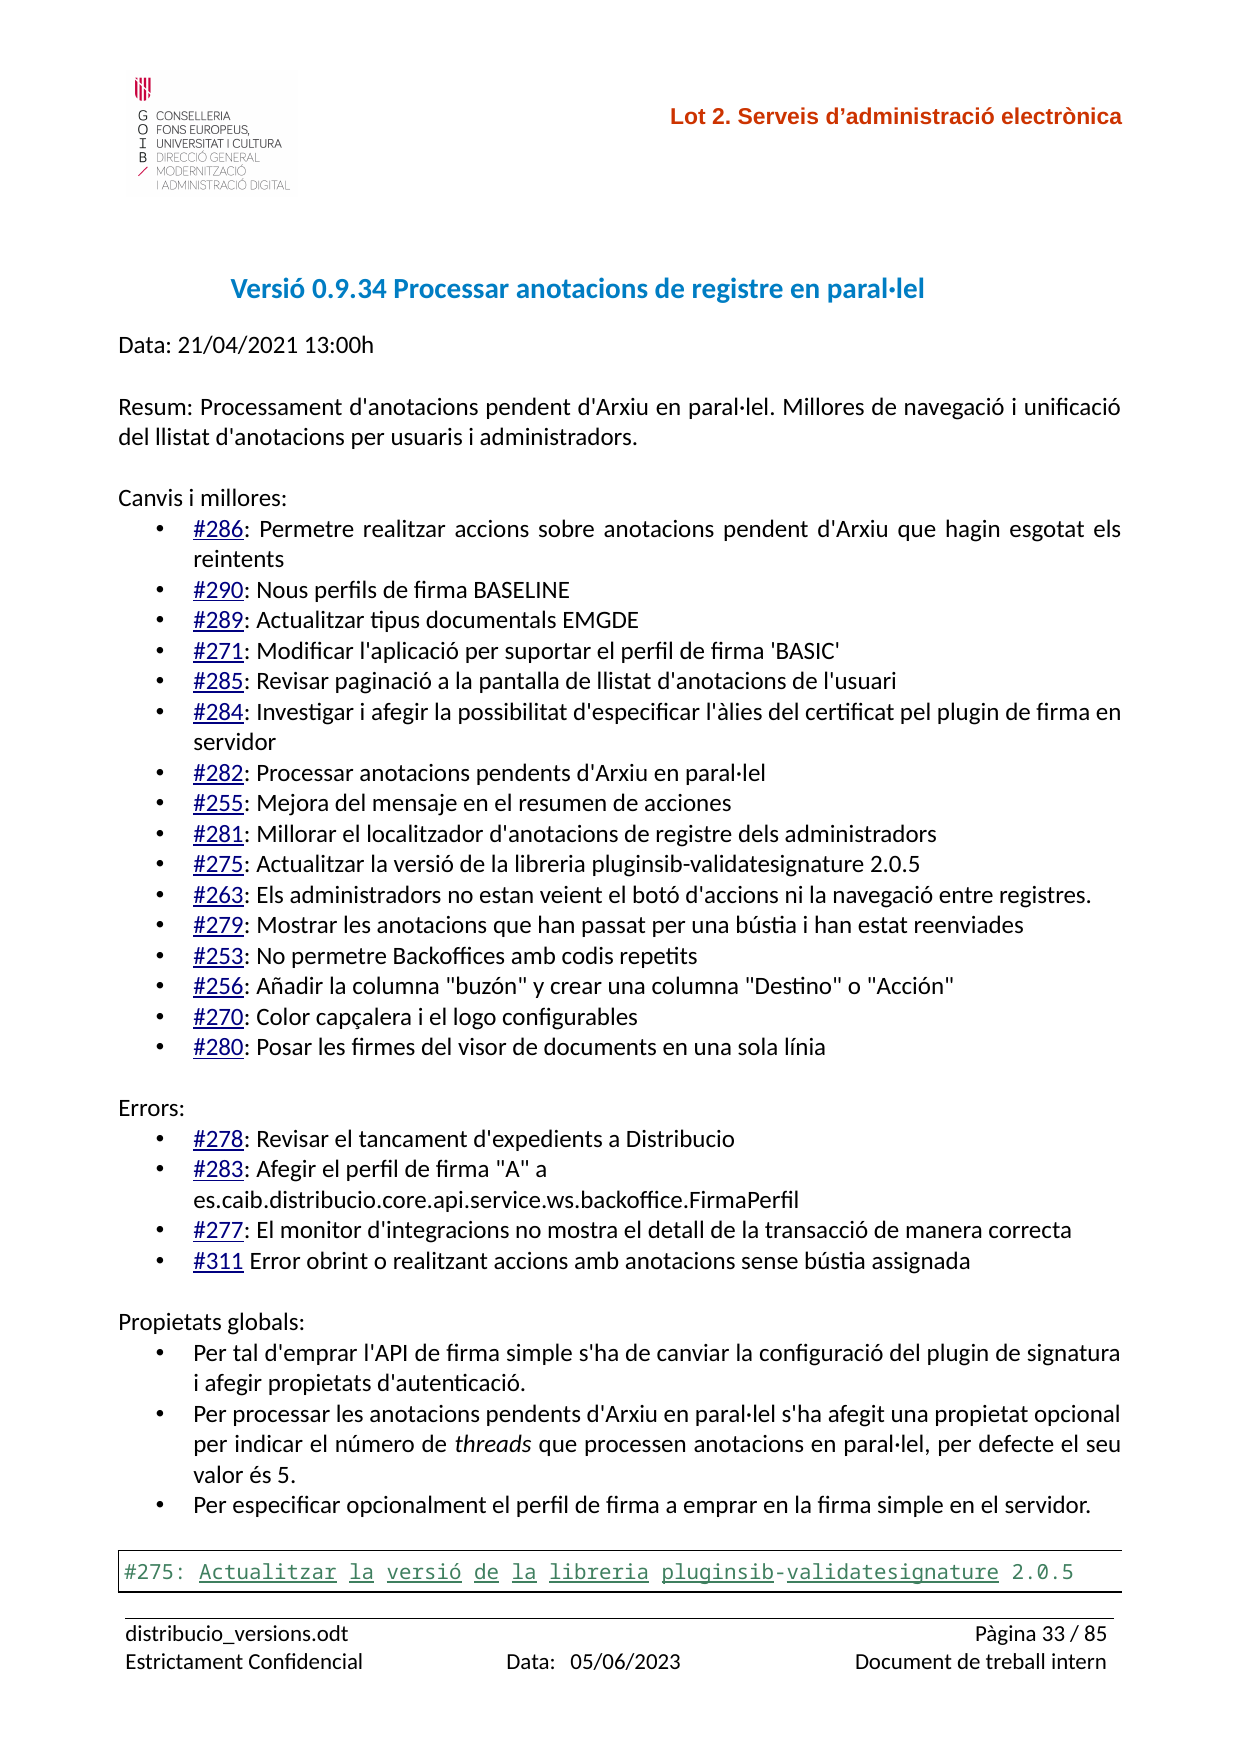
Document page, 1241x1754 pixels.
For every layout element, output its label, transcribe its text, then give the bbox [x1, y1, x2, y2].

text Resum: Processament d'anotacions pendent d'Arxiu en paral·lel. Millores de navegació i unificació del llistat d'anotacions per usuaris i administradors. [118, 391, 1122, 452]
list #284: Investigar i afegir la possibilitat d'especificar l'àlies del certificat pel plugin de firma en servidor [156, 696, 1122, 757]
list #271: Modificar l'aplicació per suportar el perfil de firma 'BASIC' [156, 635, 1122, 665]
table_header #275: Actualitzar la versió de la libreria pluginsib-validatesignature 2.0.5 [119, 1551, 1122, 1591]
text Data: 21/04/2021 13:00h [118, 329, 1122, 360]
list #281: Millorar el localitzador d'anotacions de registre dels administradors [156, 818, 1122, 848]
list Per tal d'emprar l'API de firma simple s'ha de canviar la configuració del plugin de signatura i afegir propietats d'autenticació. [156, 1337, 1122, 1398]
list #278: Revisar el tancament d'expedients a Distribucio [156, 1123, 1122, 1154]
list #283: Afegir el perfil de firma "A" a es.caib.distribucio.core.api.service.ws.backoffice.FirmaPerfil [156, 1154, 1122, 1215]
list #253: No permetre Backoffices amb codis repetits [156, 940, 1122, 971]
list Per especificar opcionalment el perfil de firma a emprar en la firma simple en el servidor. [156, 1489, 1122, 1520]
list #256: Añadir la columna "buzón" y crear una columna "Destino" o "Acción" [156, 971, 1122, 1001]
picture [126, 70, 299, 197]
list #270: Color capçalera i el logo configurables [156, 1001, 1122, 1032]
list #290: Nous perfils de firma BASELINE [156, 574, 1122, 604]
list #289: Actualitzar tipus documentals EMGDE [156, 604, 1122, 635]
list #279: Mostrar les anotacions que han passat per una bústia i han estat reenviades [156, 909, 1122, 940]
list #285: Revisar paginació a la pantalla de llistat d'anotacions de l'usuari [156, 665, 1122, 696]
text Errors: [118, 1093, 1122, 1123]
list #277: El monitor d'integracions no mostra el detall de la transacció de manera correcta [156, 1215, 1122, 1245]
list #275: Actualitzar la versió de la libreria pluginsib-validatesignature 2.0.5 [156, 848, 1122, 879]
subtitle Versió 0.9.34 Processar anotacions de registre en paral·lel [153, 270, 1122, 306]
list #255: Mejora del mensaje en el resumen de acciones [156, 787, 1122, 818]
list #263: Els administradors no estan veient el botó d'accions ni la navegació entre registres. [156, 879, 1122, 909]
text Propietats globals: [118, 1306, 1122, 1337]
text Canvis i millores: [118, 482, 1122, 513]
list Per processar les anotacions pendents d'Arxiu en paral·lel s'ha afegit una propietat opcional per indicar el número de threads que processen anotacions en paral·lel, per defecte el seu valor és 5. [156, 1398, 1122, 1489]
list #286: Permetre realitzar accions sobre anotacions pendent d'Arxiu que hagin esgotat els reintents [156, 513, 1122, 574]
list #282: Processar anotacions pendents d'Arxiu en paral·lel [156, 757, 1122, 787]
list #280: Posar les firmes del visor de documents en una sola línia [156, 1032, 1122, 1062]
list #311 Error obrint o realitzant accions amb anotacions sense bústia assignada [156, 1245, 1122, 1276]
